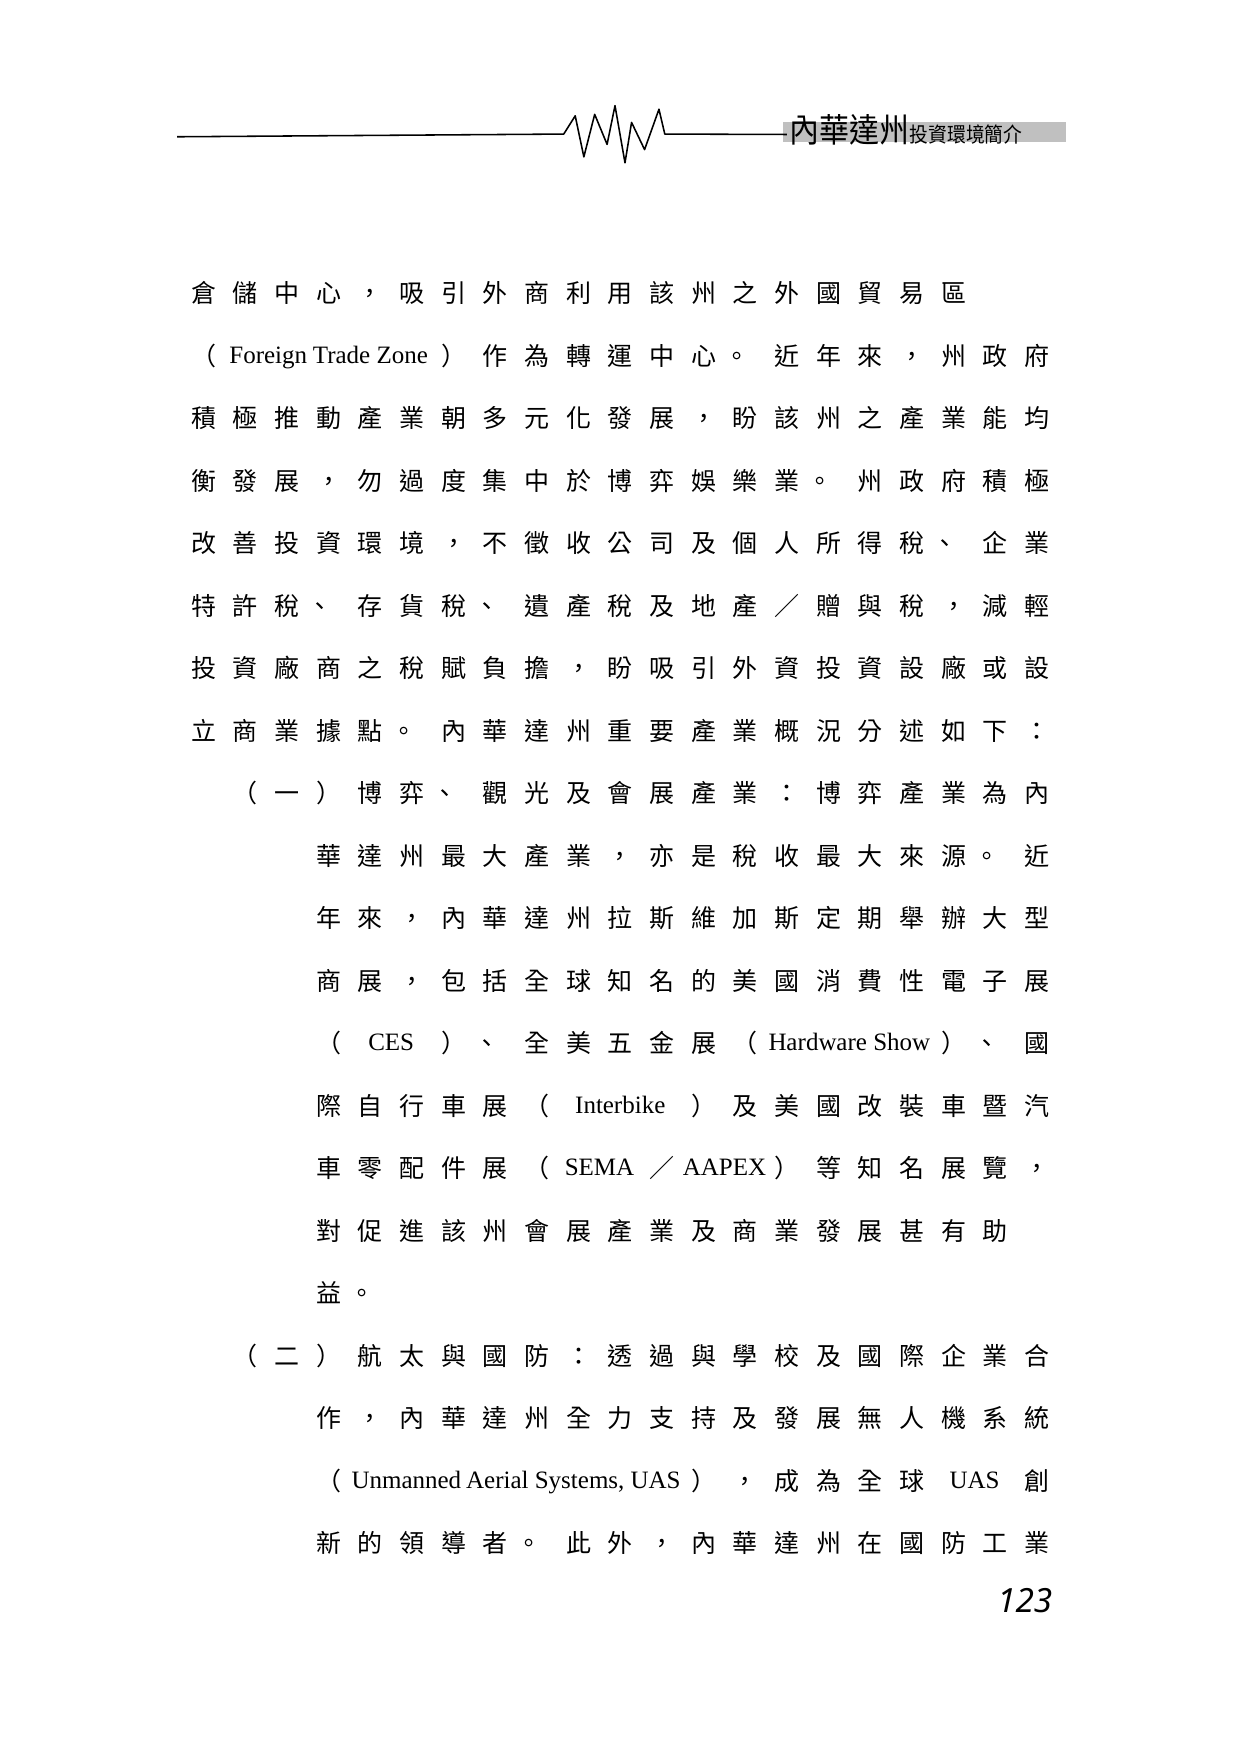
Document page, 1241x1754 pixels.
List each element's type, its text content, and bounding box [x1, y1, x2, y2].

text （一）博弈、觀光及會展產業：博弈產業為內華達州最大產業，亦是稅收最大來源。近年來，內華達州拉斯維加斯定期舉辦大型商展，包括全球知名的美國消費性電子展（CES）、全美五金展（Hardware Show）、國際自行車展（Interbike）及美國改裝車暨汽車零配件展（SEMA／AAPEX）等知名展覽，對促進該州會展產業及商業發展甚有助益。 [207, 750, 1058, 1313]
text （二）航太與國防：透過與學校及國際企業合作，內華達州全力支持及發展無人機系統（Unmanned Aerial Systems, UAS），成為全球UAS創新的領導者。此外，內華達州在國防工業 [207, 1313, 1058, 1563]
text 倉儲中心，吸引外商利用該州之外國貿易區（Foreign Trade Zone）作為轉運中心。近年來，州政府積極推動產業朝多元化發展，盼該州之產業能均衡發展，勿過度集中於博弈娛樂業。州政府積極改善投資環境，不徵收公司及個人所得稅、企業特許稅、存貨稅、遺產稅及地產／贈與稅，減輕投資廠商之稅賦負擔，盼吸引外資投資設廠或設立商業據點。內華達州重要產業概況分述如下： [183, 250, 1058, 750]
